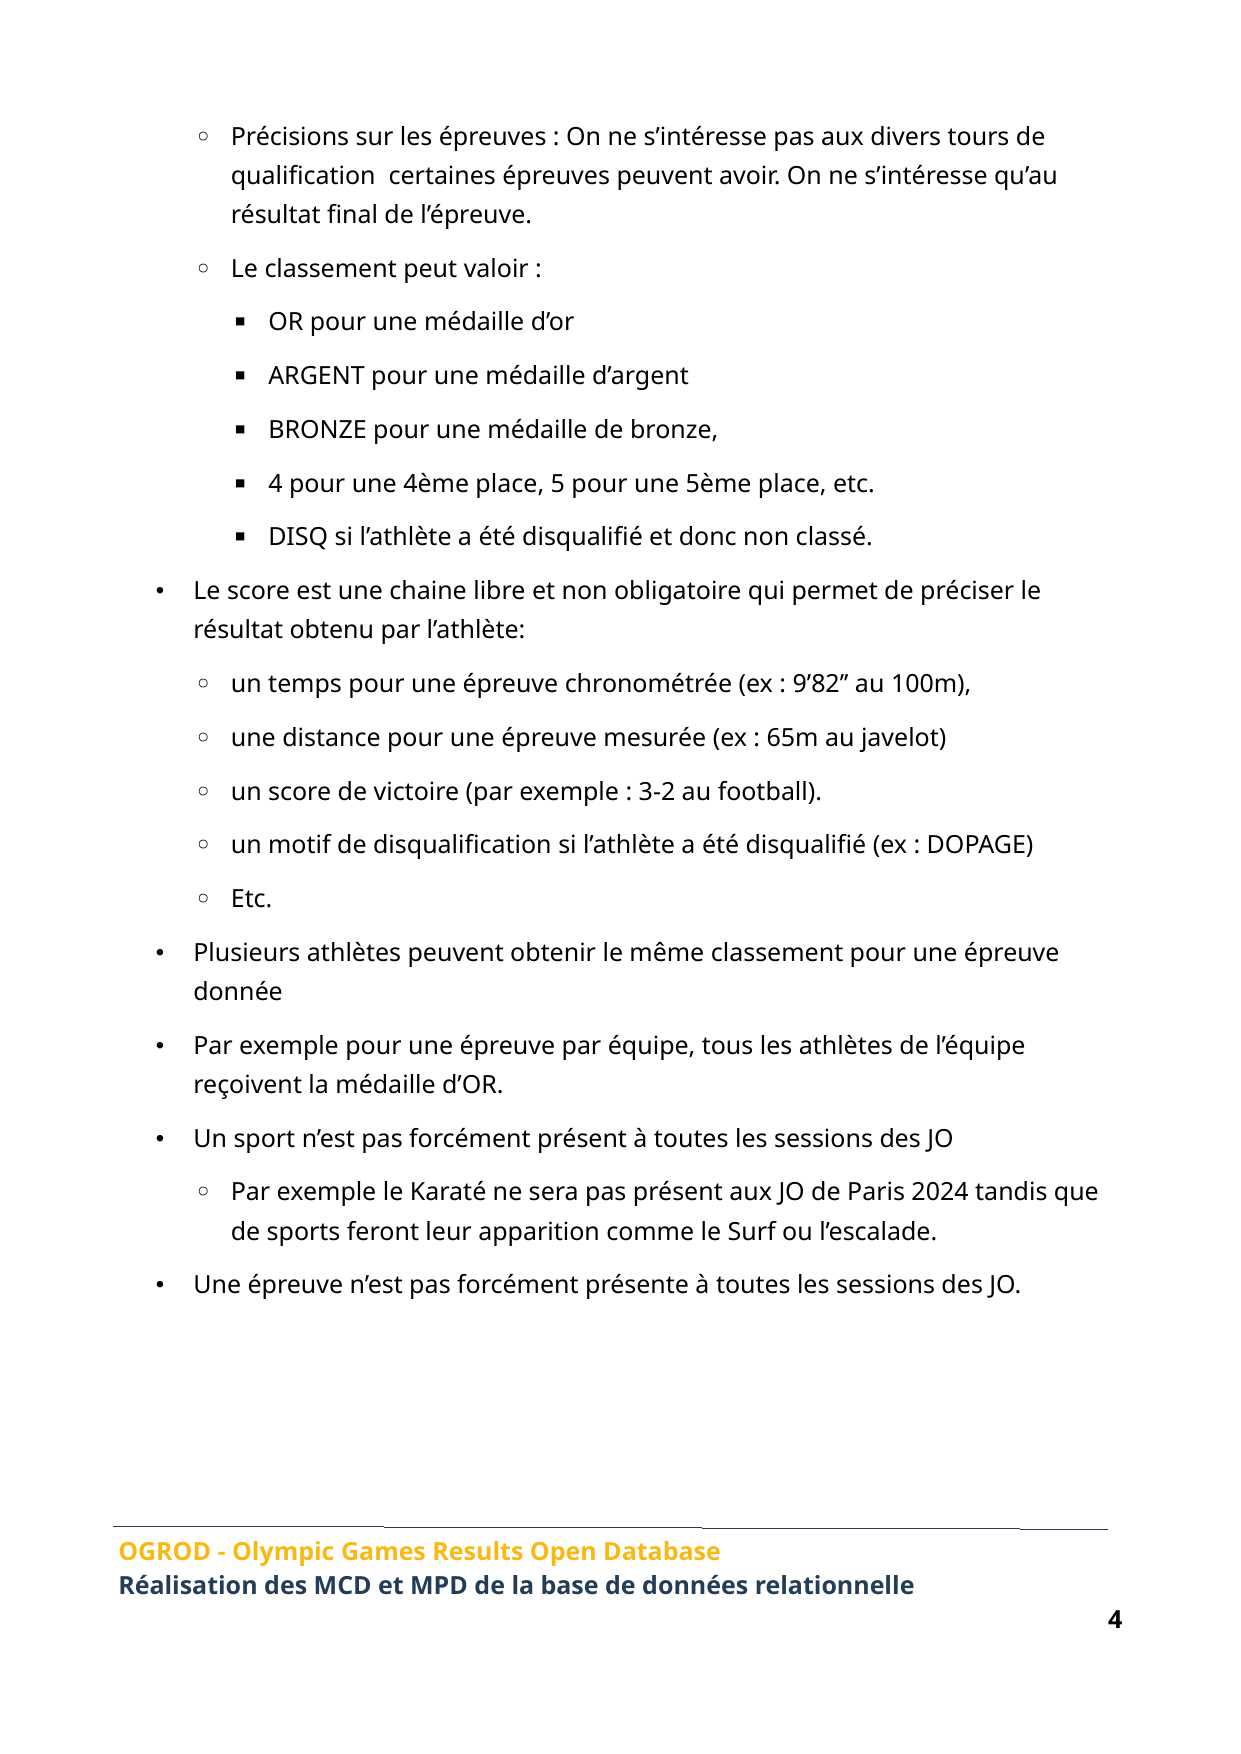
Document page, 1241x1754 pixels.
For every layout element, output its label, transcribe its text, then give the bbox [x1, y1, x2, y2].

list Un sport n’est pas forcément présent à toutes les sessions des JO [156, 1120, 1122, 1154]
list Le score est une chaine libre et non obligatoire qui permet de préciser le résultat obtenu par l’athlète: [156, 573, 1122, 646]
list une distance pour une épreuve mesurée (ex : 65m au javelot) [193, 719, 1122, 753]
list BRONZE pour une médaille de bronze, [231, 411, 1122, 446]
list ARGENT pour une médaille d’argent [231, 358, 1122, 392]
list Etc. [193, 881, 1122, 915]
list Le classement peut valoir : [193, 250, 1122, 284]
list 4 pour une 4ème place, 5 pour une 5ème place, etc. [231, 465, 1122, 499]
list Précisions sur les épreuves : On ne s’intéresse pas aux divers tours de qualification certaines épreuves peuvent avoir. On ne s’intéresse qu’au résultat final de l’épreuve. [193, 118, 1122, 231]
list DISQ si l’athlète a été disqualifié et donc non classé. [231, 519, 1122, 553]
list un temps pour une épreuve chronométrée (ex : 9’82’’ au 100m), [193, 666, 1122, 700]
list Par exemple le Karaté ne sera pas présent aux JO de Paris 2024 tandis que de sports feront leur apparition comme le Surf ou l’escalade. [193, 1174, 1122, 1247]
list Une épreuve n’est pas forcément présente à toutes les sessions des JO. [156, 1267, 1122, 1301]
list Par exemple pour une épreuve par équipe, tous les athlètes de l’équipe reçoivent la médaille d’OR. [156, 1027, 1122, 1101]
list un score de victoire (par exemple : 3-2 au football). [193, 773, 1122, 807]
list OR pour une médaille d’or [231, 304, 1122, 338]
list Plusieurs athlètes peuvent obtenir le même classement pour une épreuve donnée [156, 934, 1122, 1008]
list un motif de disqualification si l’athlète a été disqualifié (ex : DOPAGE) [193, 827, 1122, 861]
